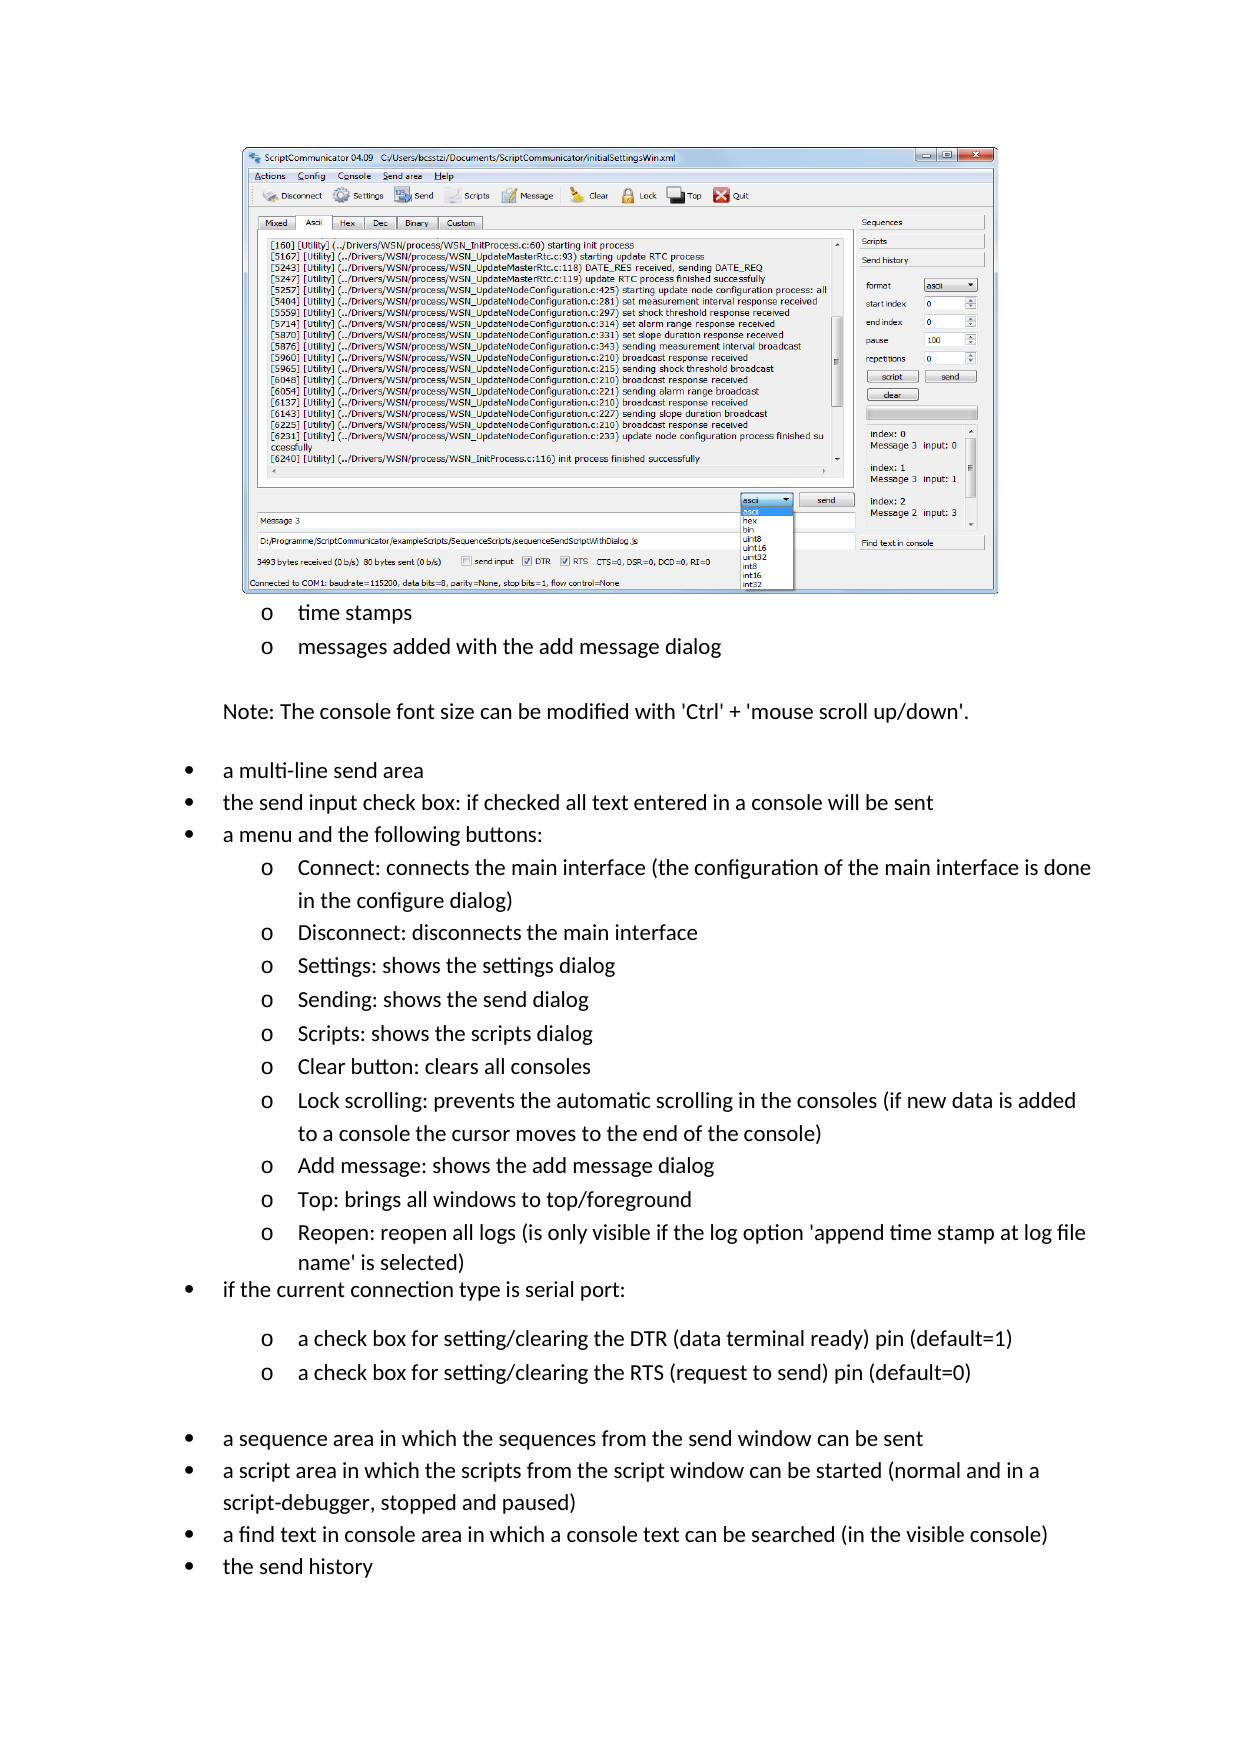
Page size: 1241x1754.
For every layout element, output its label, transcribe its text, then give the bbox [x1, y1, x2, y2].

list a multi-line send area [185, 756, 1093, 784]
list time stamps [260, 594, 1093, 627]
list if the current connection type is serial port: [185, 1276, 1093, 1304]
list a check box for setting/clearing the DTR (data terminal ready) pin (default=1) [260, 1324, 1093, 1354]
list Settings: shows the settings dialog [260, 952, 1093, 981]
list the send input check box: if checked all text entered in a console will be sent [185, 788, 1093, 816]
list a script area in which the scripts from the script window can be started (normal and in a script-debugger, stopped and paused) [185, 1456, 1093, 1516]
list Scripts: shows the scripts dialog [260, 1019, 1093, 1048]
list Lock scrolling: prevents the automatic scrolling in the consoles (if new data is added to a console the cursor moves to the end of the console) [260, 1086, 1093, 1147]
list Clear button: clears all consoles [260, 1052, 1093, 1081]
list a check box for setting/clearing the RTS (request to send) pin (default=0) [260, 1358, 1093, 1387]
list Add message: shows the add message dialog [260, 1151, 1093, 1181]
list Top: brings all windows to top/foreground [260, 1185, 1093, 1214]
list Disconnect: disconnects the main interface [260, 918, 1093, 947]
list Sending: shows the send dialog [260, 985, 1093, 1014]
list a menu and the following buttons: [185, 820, 1093, 848]
list Note: The console font size can be modified with 'Ctrl' + 'mouse scroll up/down'. [223, 697, 1093, 726]
list the send history [185, 1552, 1093, 1581]
list Connect: connects the main interface (the configuration of the main interface is done in the configure dialog) [260, 853, 1093, 914]
list a find text in console area in which a console text can be searched (in the visible console) [185, 1520, 1093, 1548]
picture [242, 147, 999, 594]
list messages added with the add message dialog [260, 632, 1093, 661]
list a sequence area in which the sequences from the send window can be sent [185, 1424, 1093, 1452]
list Reopen: reopen all logs (is only visible if the log option 'append time stamp at log file name' is selected) [260, 1218, 1093, 1276]
